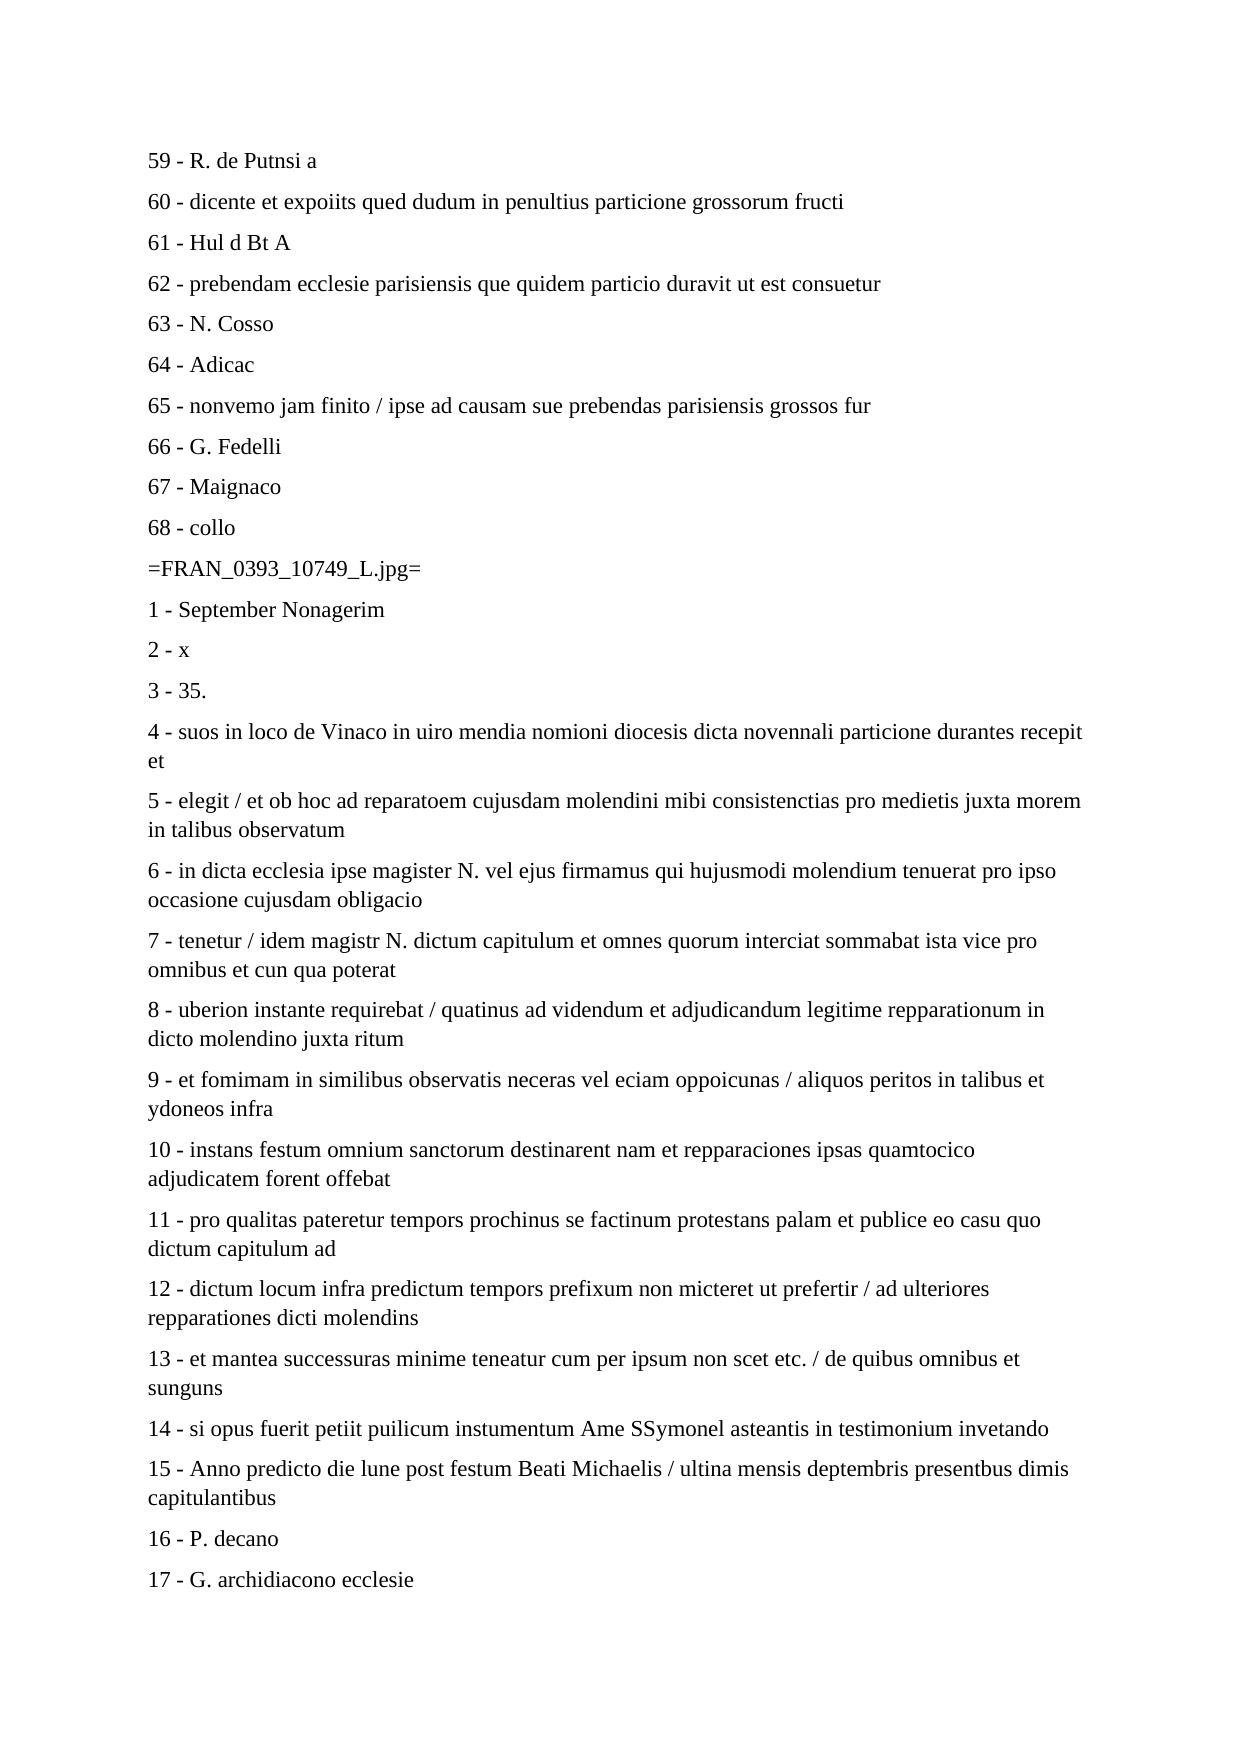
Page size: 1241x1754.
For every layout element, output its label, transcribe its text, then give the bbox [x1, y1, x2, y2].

text 17 - G. archidiacono ecclesie [148, 1566, 1093, 1592]
text 67 - Maignaco [148, 473, 1093, 500]
text 68 - collo [148, 514, 1093, 541]
text 12 - dictum locum infra predictum tempors prefixum non micteret ut prefertir / ad ulteriores repparationes dicti molendins [148, 1275, 1093, 1331]
text 10 - instans festum omnium sanctorum destinarent nam et repparaciones ipsas quamtocico adjudicatem forent offebat [148, 1136, 1093, 1191]
text 1 - September Nonagerim [148, 596, 1093, 622]
text 8 - uberion instante requirebat / quatinus ad videndum et adjudicandum legitime repparationum in dicto molendino juxta ritum [148, 997, 1093, 1052]
text 14 - si opus fuerit petiit puilicum instumentum Ame SSymonel asteantis in testimonium invetando [148, 1415, 1093, 1441]
text 59 - R. de Putnsi a [148, 148, 1093, 174]
text 13 - et mantea successuras minime teneatur cum per ipsum non scet etc. / de quibus omnibus et sunguns [148, 1345, 1093, 1400]
text 5 - elegit / et ob hoc ad reparatoem cujusdam molendini mibi consistenctias pro medietis juxta morem in talibus observatum [148, 787, 1093, 843]
text 65 - nonvemo jam finito / ipse ad causam sue prebendas parisiensis grossos fur [148, 392, 1093, 418]
text 63 - N. Cosso [148, 311, 1093, 337]
text 66 - G. Fedelli [148, 433, 1093, 459]
text 60 - dicente et expoiits qued dudum in penultius particione grossorum fructi [148, 188, 1093, 215]
text =FRAN_0393_10749_L.jpg= [148, 555, 1093, 581]
text 9 - et fomimam in similibus observatis neceras vel eciam oppoicunas / aliquos peritos in talibus et ydoneos infra [148, 1066, 1093, 1122]
text 3 - 35. [148, 677, 1093, 703]
text 4 - suos in loco de Vinaco in uiro mendia nomioni diocesis dicta novennali particione durantes recepit et [148, 718, 1093, 773]
text 64 - Adicac [148, 351, 1093, 378]
text 61 - Hul d Bt A [148, 229, 1093, 255]
text 6 - in dicta ecclesia ipse magister N. vel ejus firmamus qui hujusmodi molendium tenuerat pro ipso occasione cujusdam obligacio [148, 857, 1093, 912]
text 7 - tenetur / idem magistr N. dictum capitulum et omnes quorum interciat sommabat ista vice pro omnibus et cun qua poterat [148, 927, 1093, 982]
text 15 - Anno predicto die lune post festum Beati Michaelis / ultina mensis deptembris presentbus dimis capitulantibus [148, 1455, 1093, 1511]
text 11 - pro qualitas pateretur tempors prochinus se factinum protestans palam et publice eo casu quo dictum capitulum ad [148, 1206, 1093, 1261]
text 16 - P. decano [148, 1525, 1093, 1551]
text 62 - prebendam ecclesie parisiensis que quidem particio duravit ut est consuetur [148, 270, 1093, 296]
text 2 - x [148, 636, 1093, 663]
